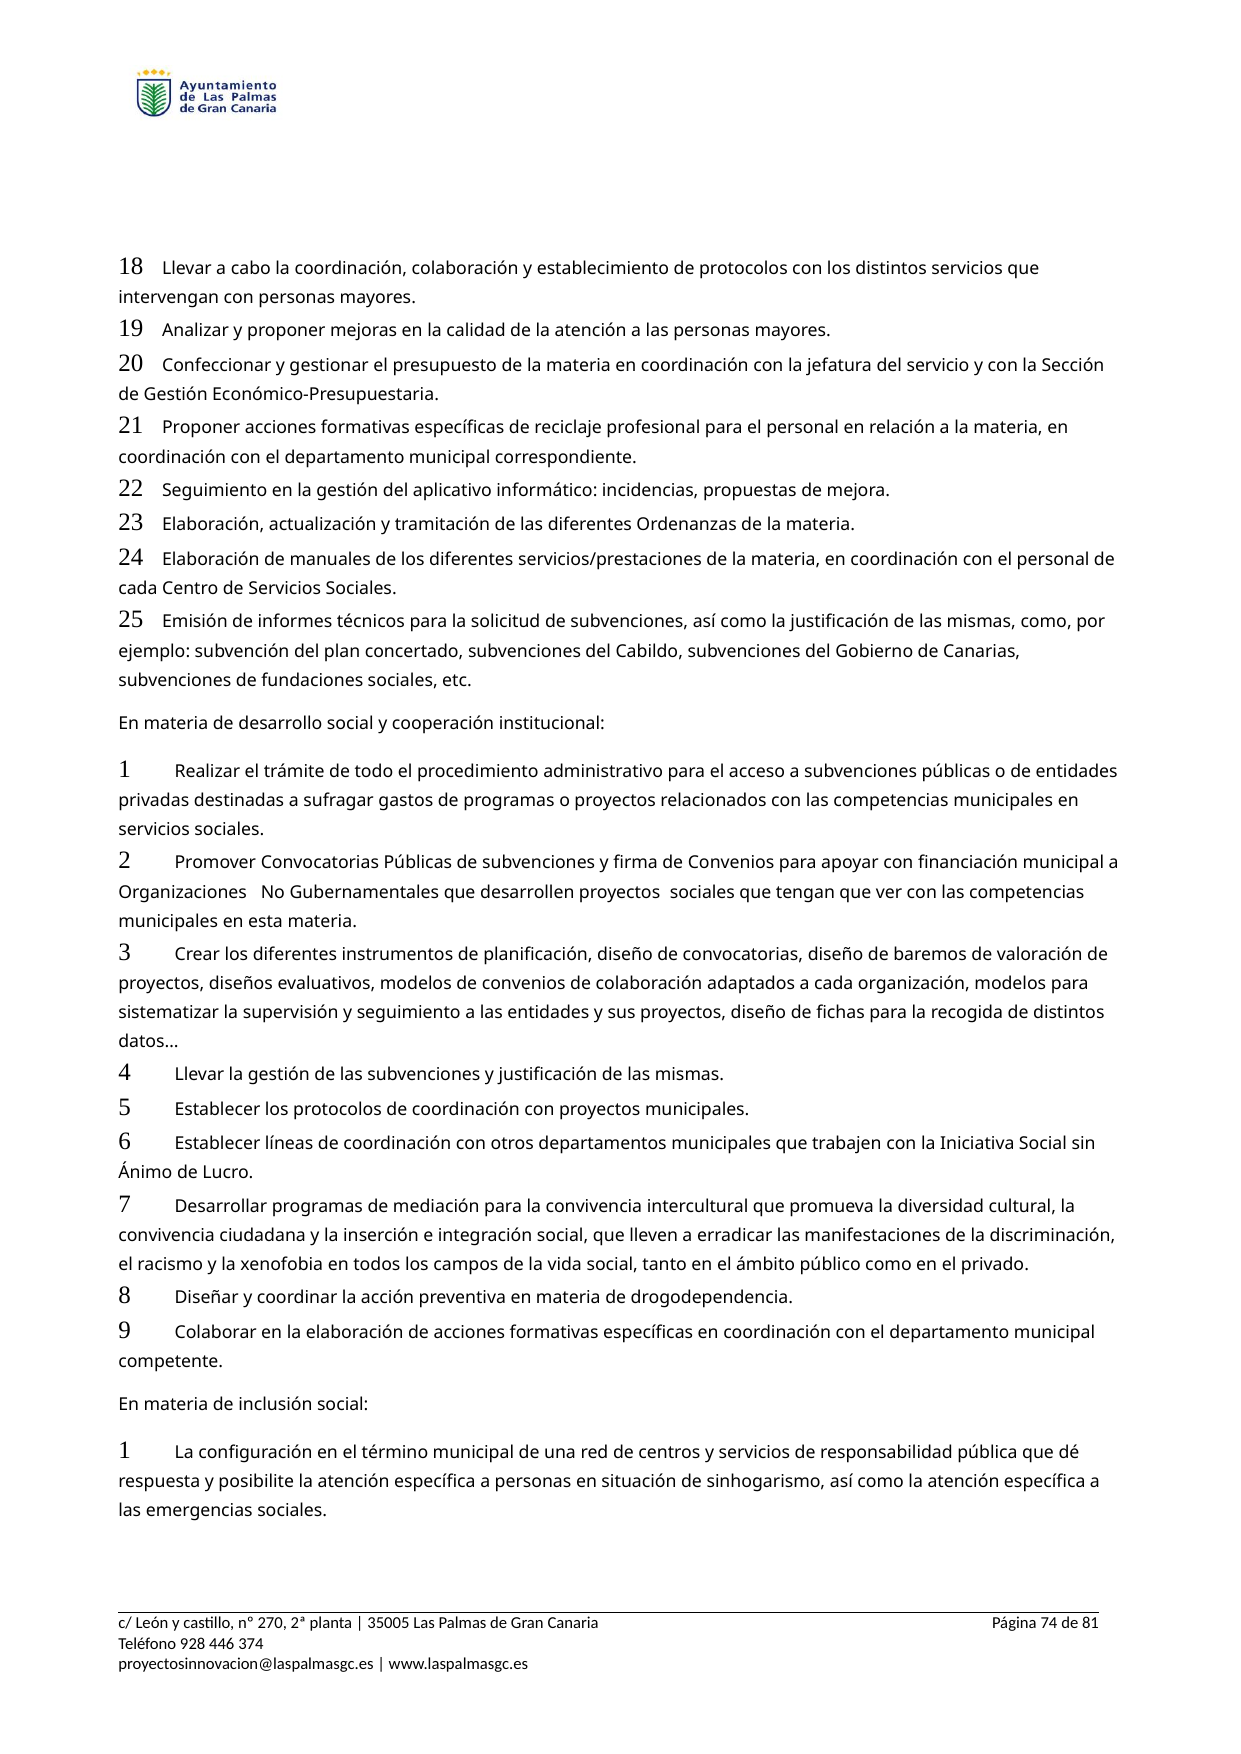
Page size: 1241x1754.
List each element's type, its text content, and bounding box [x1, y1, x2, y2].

list Seguimiento en la gestión del aplicativo informático: incidencias, propuestas de mejora. [118, 473, 1122, 502]
list Elaboración de manuales de los diferentes servicios/prestaciones de la materia, en coordinación con el personal de cada Centro de Servicios Sociales. [118, 542, 1122, 600]
list Confeccionar y gestionar el presupuesto de la materia en coordinación con la jefatura del servicio y con la Sección de Gestión Económico-Presupuestaria. [118, 348, 1122, 406]
list Analizar y proponer mejoras en la calidad de la atención a las personas mayores. [118, 313, 1122, 342]
list Establecer los protocolos de coordinación con proyectos municipales. [118, 1092, 1122, 1121]
list Realizar el trámite de todo el procedimiento administrativo para el acceso a subvenciones públicas o de entidades privadas destinadas a sufragar gastos de programas o proyectos relacionados con las competencias municipales en servicios sociales. [118, 754, 1122, 841]
list Crear los diferentes instrumentos de planificación, diseño de convocatorias, diseño de baremos de valoración de proyectos, diseños evaluativos, modelos de convenios de colaboración adaptados a cada organización, modelos para sistematizar la supervisión y seguimiento a las entidades y sus proyectos, diseño de fichas para la recogida de distintos datos… [118, 937, 1122, 1053]
list Llevar a cabo la coordinación, colaboración y establecimiento de protocolos con los distintos servicios que intervengan con personas mayores. [118, 251, 1122, 309]
list Promover Convocatorias Públicas de subvenciones y firma de Convenios para apoyar con financiación municipal a Organizaciones No Gubernamentales que desarrollen proyectos sociales que tengan que ver con las competencias municipales en esta materia. [118, 846, 1122, 932]
list Desarrollar programas de mediación para la convivencia intercultural que promueva la diversidad cultural, la convivencia ciudadana y la inserción e integración social, que lleven a erradicar las manifestaciones de la discriminación, el racismo y la xenofobia en todos los campos de la vida social, tanto en el ámbito público como en el privado. [118, 1189, 1122, 1276]
picture [118, 65, 336, 144]
list Elaboración, actualización y tramitación de las diferentes Ordenanzas de la materia. [118, 507, 1122, 536]
list Proponer acciones formativas específicas de reciclaje profesional para el personal en relación a la materia, en coordinación con el departamento municipal correspondiente. [118, 411, 1122, 468]
list Colaborar en la elaboración de acciones formativas específicas en coordinación con el departamento municipal competente. [118, 1315, 1122, 1372]
list Diseñar y coordinar la acción preventiva en materia de drogodependencia. [118, 1280, 1122, 1309]
list Llevar la gestión de las subvenciones y justificación de las mismas. [118, 1057, 1122, 1086]
list La configuración en el término municipal de una red de centros y servicios de responsabilidad pública que dé respuesta y posibilite la atención específica a personas en situación de sinhogarismo, así como la atención específica a las emergencias sociales. [118, 1435, 1122, 1522]
list Establecer líneas de coordinación con otros departamentos municipales que trabajen con la Iniciativa Social sin Ánimo de Lucro. [118, 1126, 1122, 1184]
text En materia de desarrollo social y cooperación institucional: [118, 711, 1122, 735]
text En materia de inclusión social: [118, 1392, 1122, 1416]
list Emisión de informes técnicos para la solicitud de subvenciones, así como la justificación de las mismas, como, por ejemplo: subvención del plan concertado, subvenciones del Cabildo, subvenciones del Gobierno de Canarias, subvenciones de fundaciones sociales, etc. [118, 604, 1122, 691]
